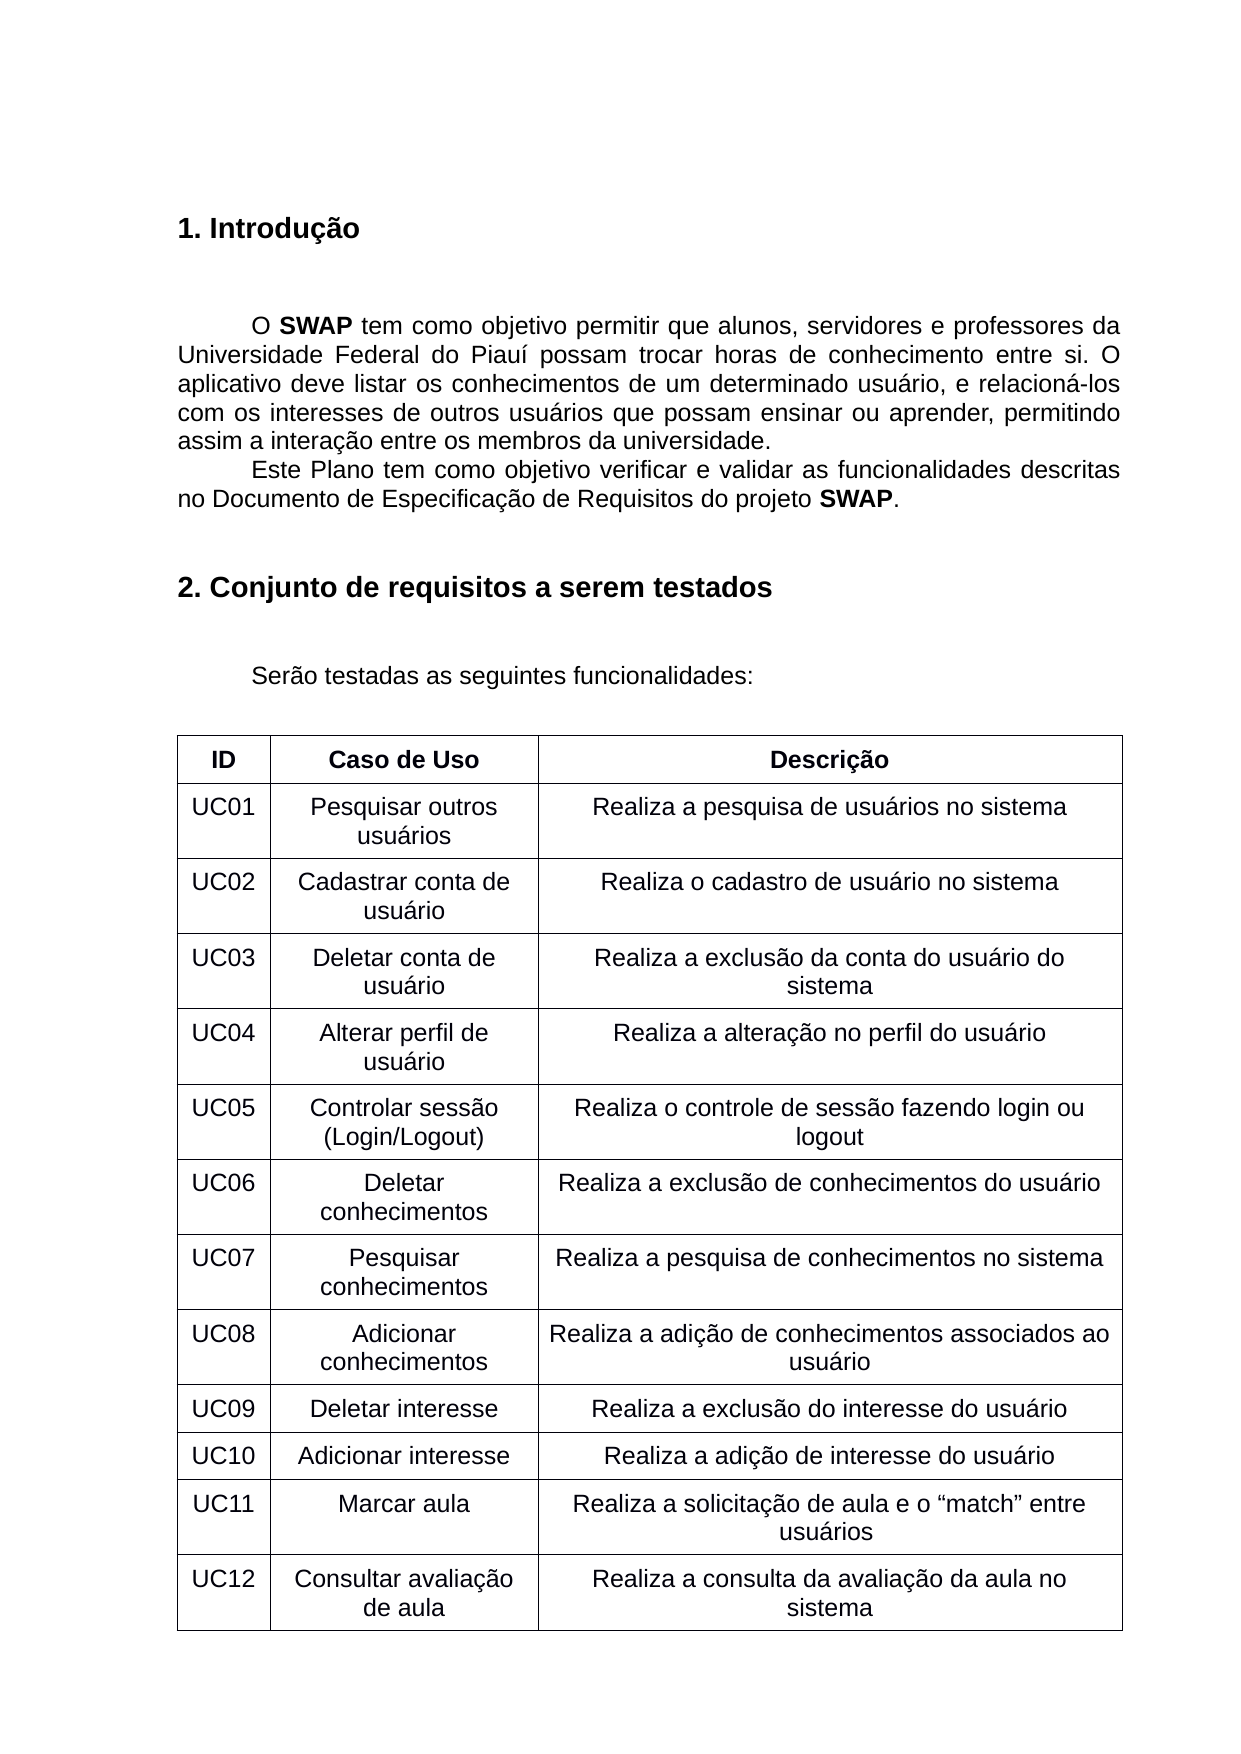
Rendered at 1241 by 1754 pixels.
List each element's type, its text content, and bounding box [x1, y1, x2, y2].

table_cell Realiza a exclusão de conhecimentos do usuário [539, 1160, 1122, 1234]
table_cell Marcar aula [271, 1480, 538, 1554]
table_header Caso de Uso [271, 736, 538, 783]
table_header Descrição [539, 736, 1122, 783]
table_cell Deletar conta de usuário [271, 934, 538, 1008]
table_cell Realiza a exclusão do interesse do usuário [539, 1385, 1122, 1432]
table_cell UC03 [178, 934, 270, 1008]
table_cell UC10 [178, 1433, 270, 1479]
table_cell Realiza o cadastro de usuário no sistema [539, 859, 1122, 933]
table_cell Realiza o controle de sessão fazendo login ou logout [539, 1085, 1122, 1159]
table_cell UC08 [178, 1310, 270, 1384]
table_cell Cadastrar conta de usuário [271, 859, 538, 933]
table_cell Deletar conhecimentos [271, 1160, 538, 1234]
text 2. Conjunto de requisitos a serem testados [177, 570, 1122, 604]
table_cell Deletar interesse [271, 1385, 538, 1432]
table_cell Pesquisar conhecimentos [271, 1235, 538, 1309]
table_cell UC07 [178, 1235, 270, 1309]
table_cell UC04 [178, 1009, 270, 1083]
text O SWAP tem como objetivo permitir que alunos, servidores e professores da Universidade Federal do Piauí possam trocar horas de conhecimento entre si. O aplicativo deve listar os conhecimentos de um determinado usuário, e relacioná-los com os interesses de outros usuários que possam ensinar ou aprender, permitindo assim a interação entre os membros da universidade. [177, 311, 1122, 455]
text Serão testadas as seguintes funcionalidades: [177, 661, 1122, 690]
table_header ID [178, 736, 270, 783]
table_cell Realiza a adição de interesse do usuário [539, 1433, 1122, 1479]
table_cell UC12 [178, 1555, 270, 1629]
table_cell Realiza a alteração no perfil do usuário [539, 1009, 1122, 1083]
table_cell Controlar sessão (Login/Logout) [271, 1085, 538, 1159]
table_cell Realiza a exclusão da conta do usuário do sistema [539, 934, 1122, 1008]
table_cell Adicionar conhecimentos [271, 1310, 538, 1384]
text 1. Introdução [177, 211, 1122, 244]
table_cell UC02 [178, 859, 270, 933]
table_cell Alterar perfil de usuário [271, 1009, 538, 1083]
text Este Plano tem como objetivo verificar e validar as funcionalidades descritas no Documento de Especificação de Requisitos do projeto SWAP. [177, 455, 1122, 513]
table_cell Realiza a adição de conhecimentos associados ao usuário [539, 1310, 1122, 1384]
table_cell UC05 [178, 1085, 270, 1159]
table_cell Realiza a pesquisa de conhecimentos no sistema [539, 1235, 1122, 1309]
table_cell UC11 [178, 1480, 270, 1554]
table_cell Realiza a consulta da avaliação da aula no sistema [539, 1555, 1122, 1629]
table_cell Pesquisar outros usuários [271, 784, 538, 858]
table_cell Consultar avaliação de aula [271, 1555, 538, 1629]
table_cell Realiza a solicitação de aula e o “match” entre usuários [539, 1480, 1122, 1554]
table_cell UC01 [178, 784, 270, 858]
table_cell Realiza a pesquisa de usuários no sistema [539, 784, 1122, 858]
table_cell Adicionar interesse [271, 1433, 538, 1479]
table_cell UC06 [178, 1160, 270, 1234]
table_cell UC09 [178, 1385, 270, 1432]
